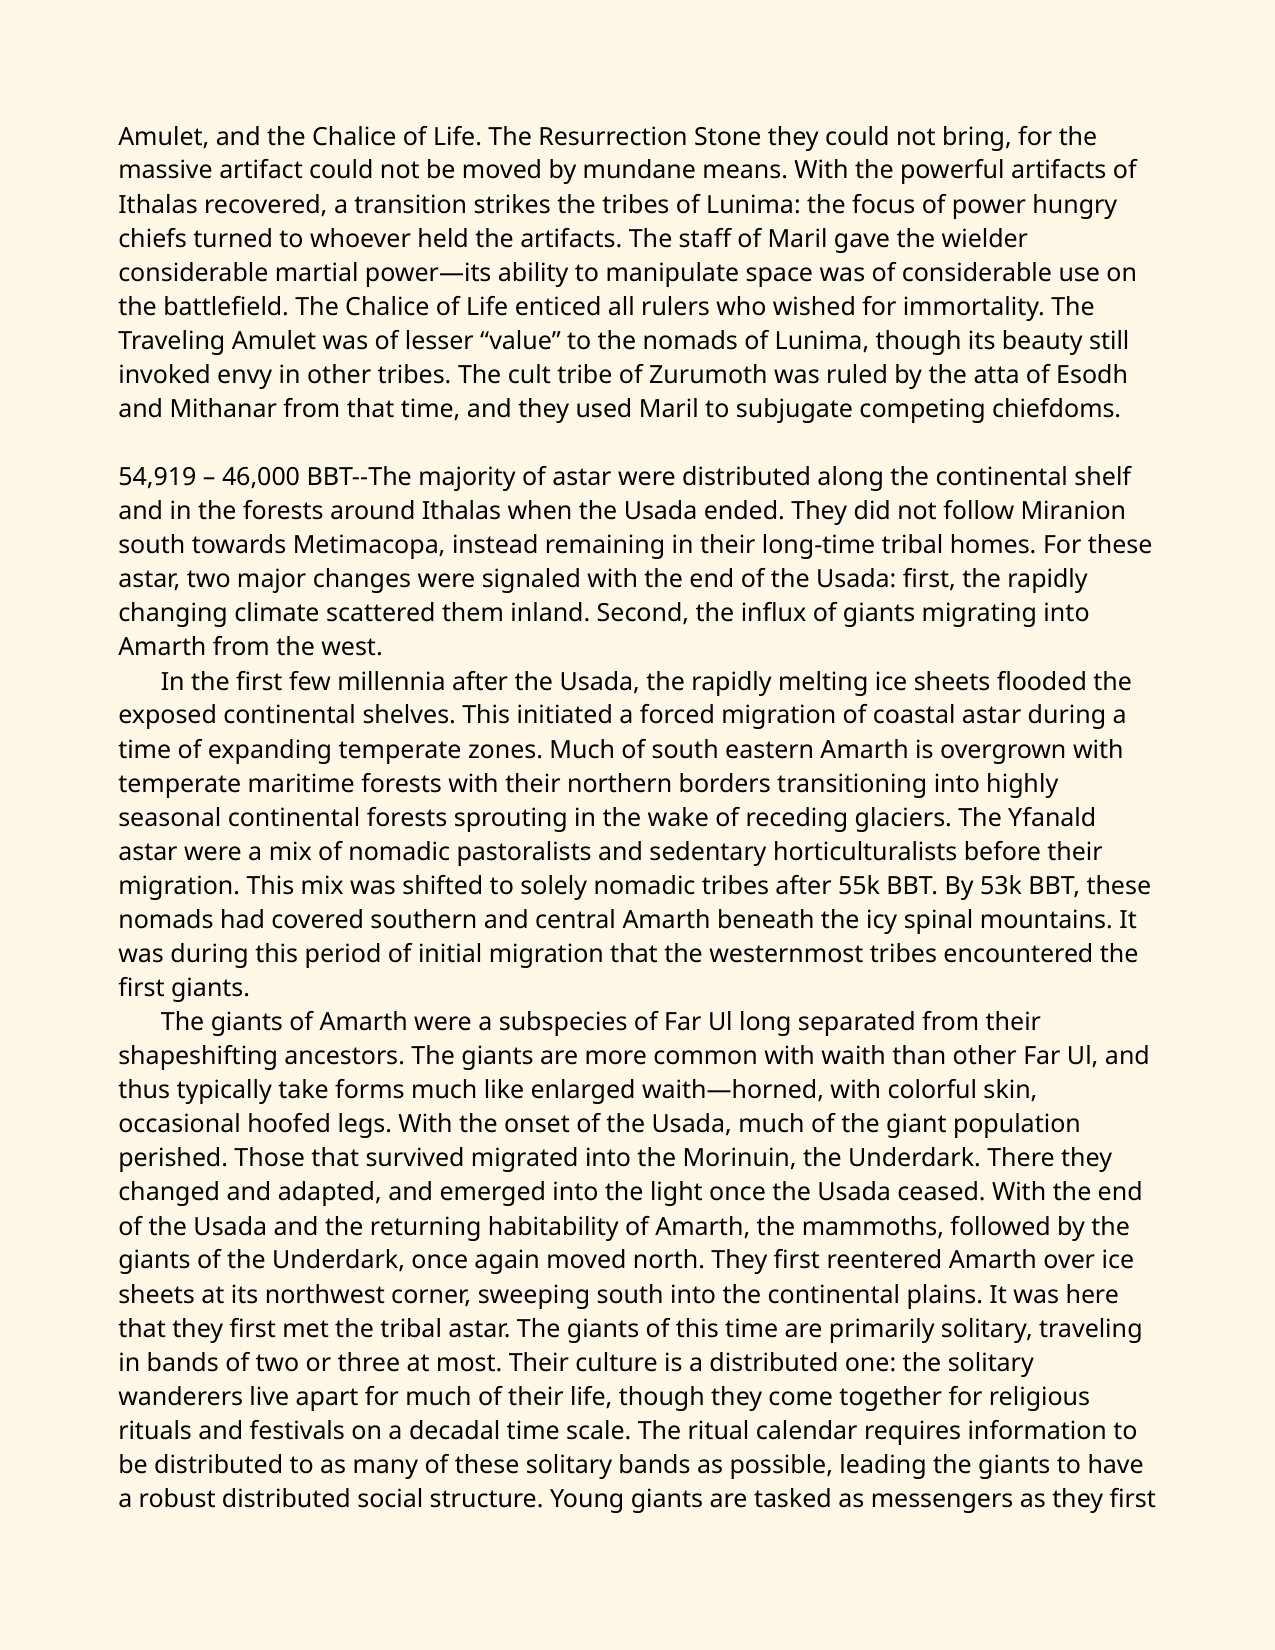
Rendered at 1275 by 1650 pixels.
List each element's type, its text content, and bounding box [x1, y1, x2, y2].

text The giants of Amarth were a subspecies of Far Ul long separated from their shapeshifting ancestors. The giants are more common with waith than other Far Ul, and thus typically take forms much like enlarged waith—horned, with colorful skin, occasional hoofed legs. With the onset of the Usada, much of the giant population perished. Those that survived migrated into the Morinuin, the Underdark. There they changed and adapted, and emerged into the light once the Usada ceased. With the end of the Usada and the returning habitability of Amarth, the mammoths, followed by the giants of the Underdark, once again moved north. They first reentered Amarth over ice sheets at its northwest corner, sweeping south into the continental plains. It was here that they first met the tribal astar. The giants of this time are primarily solitary, traveling in bands of two or three at most. Their culture is a distributed one: the solitary wanderers live apart for much of their life, though they come together for religious rituals and festivals on a decadal time scale. The ritual calendar requires information to be distributed to as many of these solitary bands as possible, leading the giants to have a robust distributed social structure. Young giants are tasked as messengers as they first [118, 1004, 1157, 1515]
text 54,919 – 46,000 BBT--The majority of astar were distributed along the continental shelf and in the forests around Ithalas when the Usada ended. They did not follow Miranion south towards Metimacopa, instead remaining in their long-time tribal homes. For these astar, two major changes were signaled with the end of the Usada: first, the rapidly changing climate scattered them inland. Second, the influx of giants migrating into Amarth from the west. [118, 459, 1157, 663]
text Amulet, and the Chalice of Life. The Resurrection Stone they could not bring, for the massive artifact could not be moved by mundane means. With the powerful artifacts of Ithalas recovered, a transition strikes the tribes of Lunima: the focus of power hungry chiefs turned to whoever held the artifacts. The staff of Maril gave the wielder considerable martial power—its ability to manipulate space was of considerable use on the battlefield. The Chalice of Life enticed all rulers who wished for immortality. The Traveling Amulet was of lesser “value” to the nomads of Lunima, though its beauty still invoked envy in other tribes. The cult tribe of Zurumoth was ruled by the atta of Esodh and Mithanar from that time, and they used Maril to subjugate competing chiefdoms. [118, 118, 1157, 425]
text In the first few millennia after the Usada, the rapidly melting ice sheets flooded the exposed continental shelves. This initiated a forced migration of coastal astar during a time of expanding temperate zones. Much of south eastern Amarth is overgrown with temperate maritime forests with their northern borders transitioning into highly seasonal continental forests sprouting in the wake of receding glaciers. The Yfanald astar were a mix of nomadic pastoralists and sedentary horticulturalists before their migration. This mix was shifted to solely nomadic tribes after 55k BBT. By 53k BBT, these nomads had covered southern and central Amarth beneath the icy spinal mountains. It was during this period of initial migration that the westernmost tribes encountered the first giants. [118, 663, 1157, 1004]
